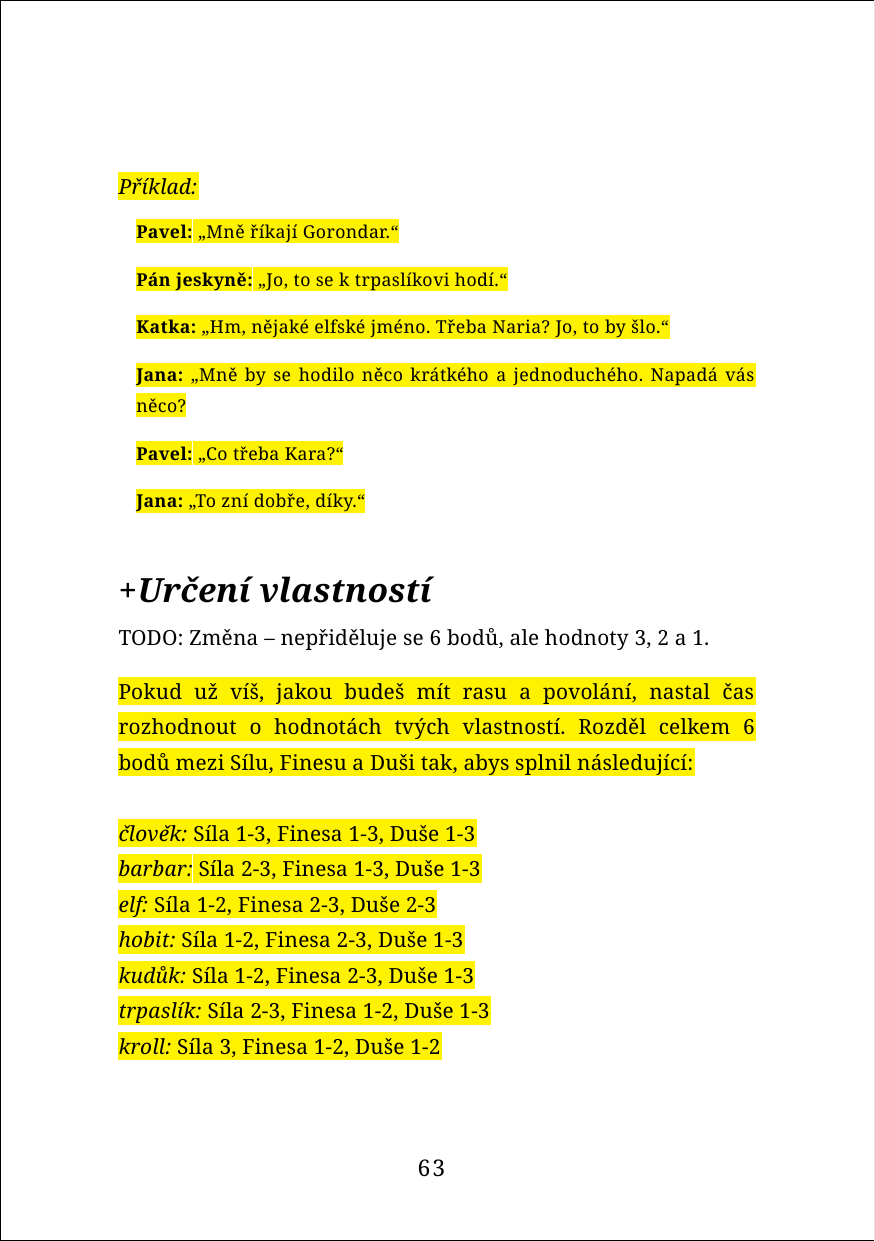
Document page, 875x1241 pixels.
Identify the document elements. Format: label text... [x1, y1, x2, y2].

text Katka: „Hm, nějaké elfské jméno. Třeba Naria? Jo, to by šlo.“ [136, 315, 756, 339]
text Pavel: „Mně říkají Gorondar.“ [136, 219, 756, 243]
text Příklad: [118, 172, 756, 200]
text Pán jeskyně: „Jo, to se k trpaslíkovi hodí.“ [136, 267, 756, 291]
text Jana: „To zní dobře, díky.“ [136, 489, 756, 513]
text Jana: „Mně by se hodilo něco krátkého a jednoduchého. Napadá vás něco? [136, 363, 756, 417]
text Pokud už víš, jakou budeš mít rasu a povolání, nastal čas rozhodnout o hodnotách tvých vlastností. Rozděl celkem 6 bodů mezi Sílu, Finesu a Duši tak, abys splnil následující: člověk: Síla 1-3, Finesa 1-3, Duše 1-3 barbar: Síla 2-3, Finesa 1-3, Duše 1-3 elf: Síla 1-2, Finesa 2-3, Duše 2-3 hobit: Síla 1-2, Finesa 2-3, Duše 1-3 kudůk: Síla 1-2, Finesa 2-3, Duše 1-3 trpaslík: Síla 2-3, Finesa 1-2, Duše 1-3 kroll: Síla 3, Finesa 1-2, Duše 1-2 [118, 677, 756, 1096]
text TODO: Změna – nepřiděluje se 6 bodů, ale hodnoty 3, 2 a 1. [118, 623, 756, 652]
text Pavel: „Co třeba Kara?“ [136, 441, 756, 465]
subtitle +Určení vlastností [118, 566, 756, 612]
